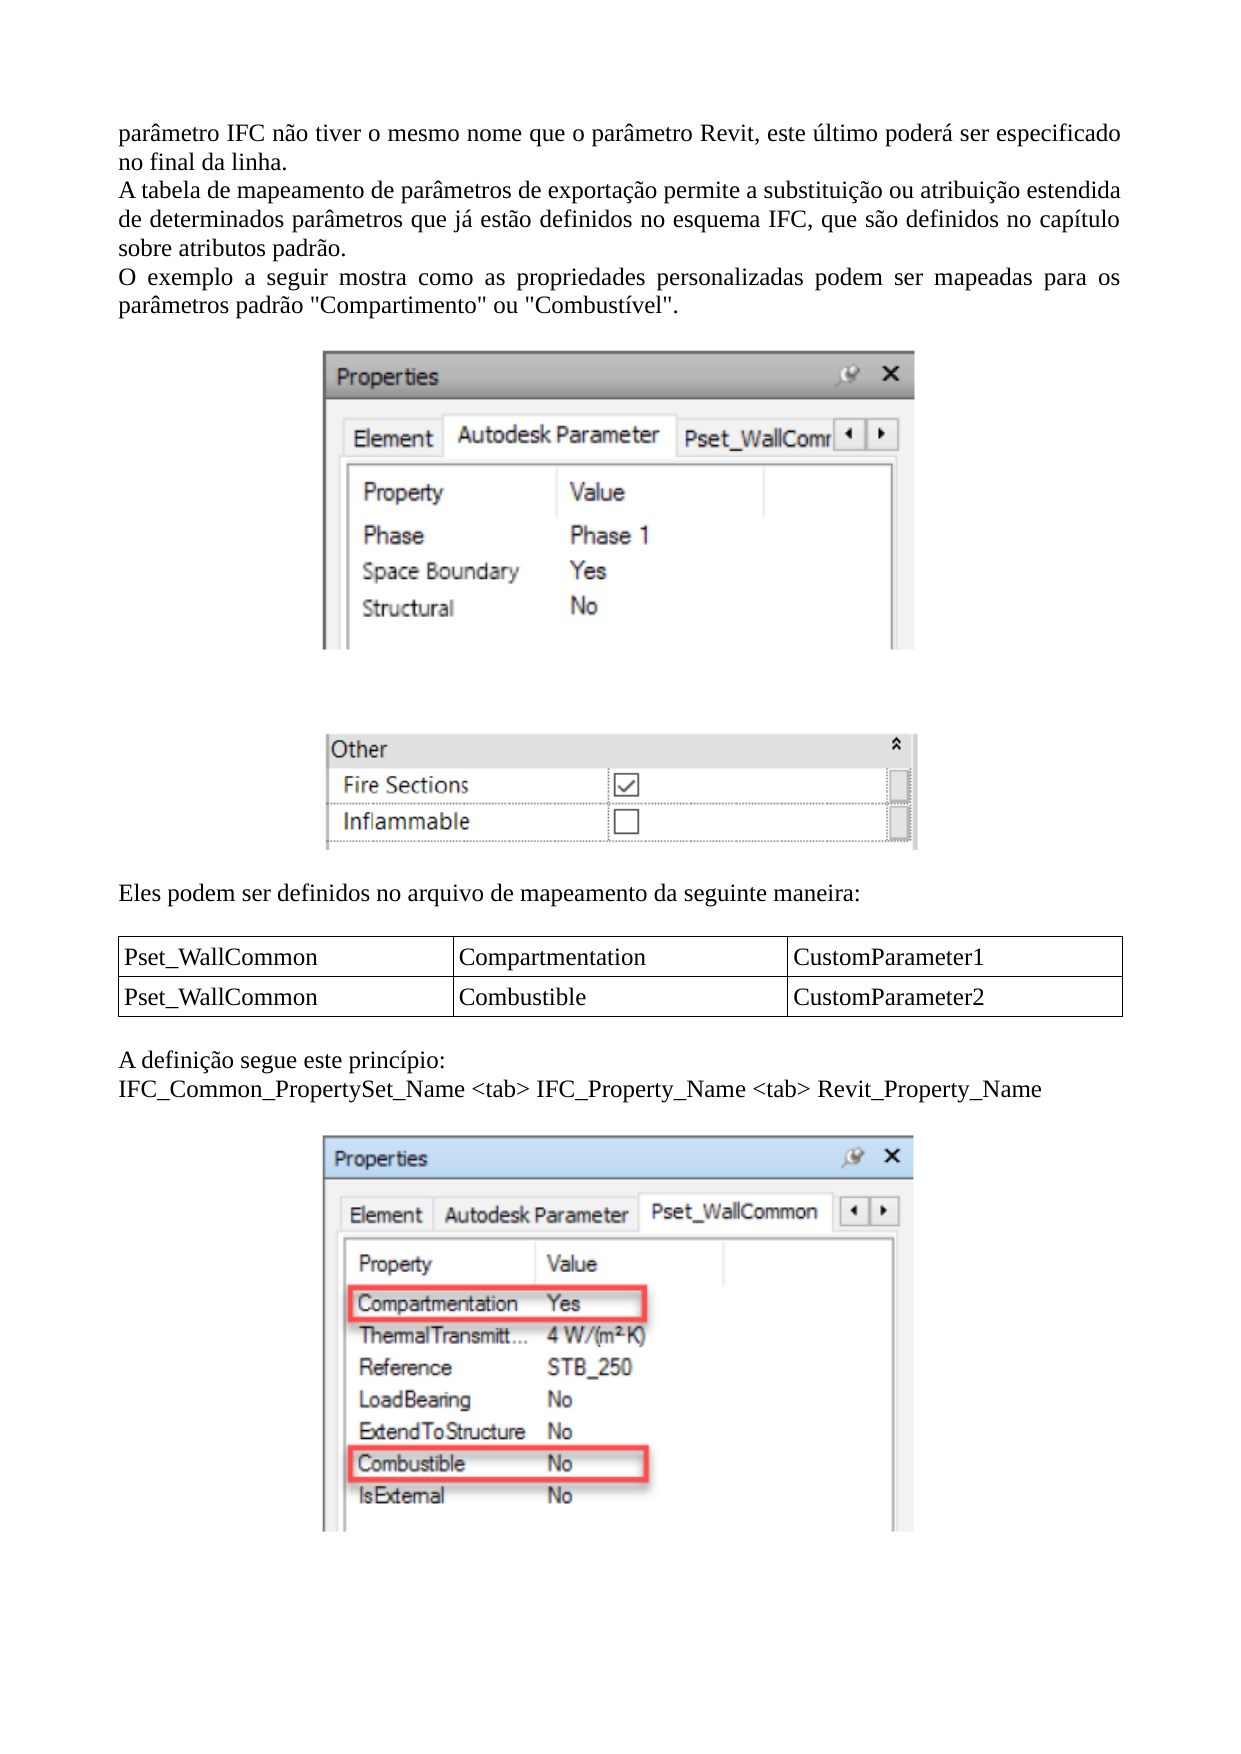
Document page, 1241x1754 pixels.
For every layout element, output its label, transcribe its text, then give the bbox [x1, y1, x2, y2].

picture [320, 348, 920, 850]
table_cell Pset_WallCommon [119, 977, 453, 1016]
text A definição segue este princípio: [118, 1045, 1122, 1074]
text IFC_Common_PropertySet_Name <tab> IFC_Property_Name <tab> Revit_Property_Name [118, 1074, 1122, 1103]
table_header Pset_WallCommon [119, 937, 453, 976]
text parâmetro IFC não tiver o mesmo nome que o parâmetro Revit, este último poderá ser especificado no final da linha. [118, 118, 1122, 176]
picture [321, 1131, 920, 1535]
text O exemplo a seguir mostra como as propriedades personalizadas podem ser mapeadas para os parâmetros padrão "Compartimento" ou "Combustível". [118, 262, 1122, 319]
text A tabela de mapeamento de parâmetros de exportação permite a substituição ou atribuição estendida de determinados parâmetros que já estão definidos no esquema IFC, que são definidos no capítulo sobre atributos padrão. [118, 176, 1122, 262]
table_header Compartmentation [454, 937, 787, 976]
table_header CustomParameter1 [788, 937, 1122, 976]
table_cell CustomParameter2 [788, 977, 1122, 1016]
table_cell Combustible [454, 977, 787, 1016]
text Eles podem ser definidos no arquivo de mapeamento da seguinte maneira: [118, 878, 1122, 907]
